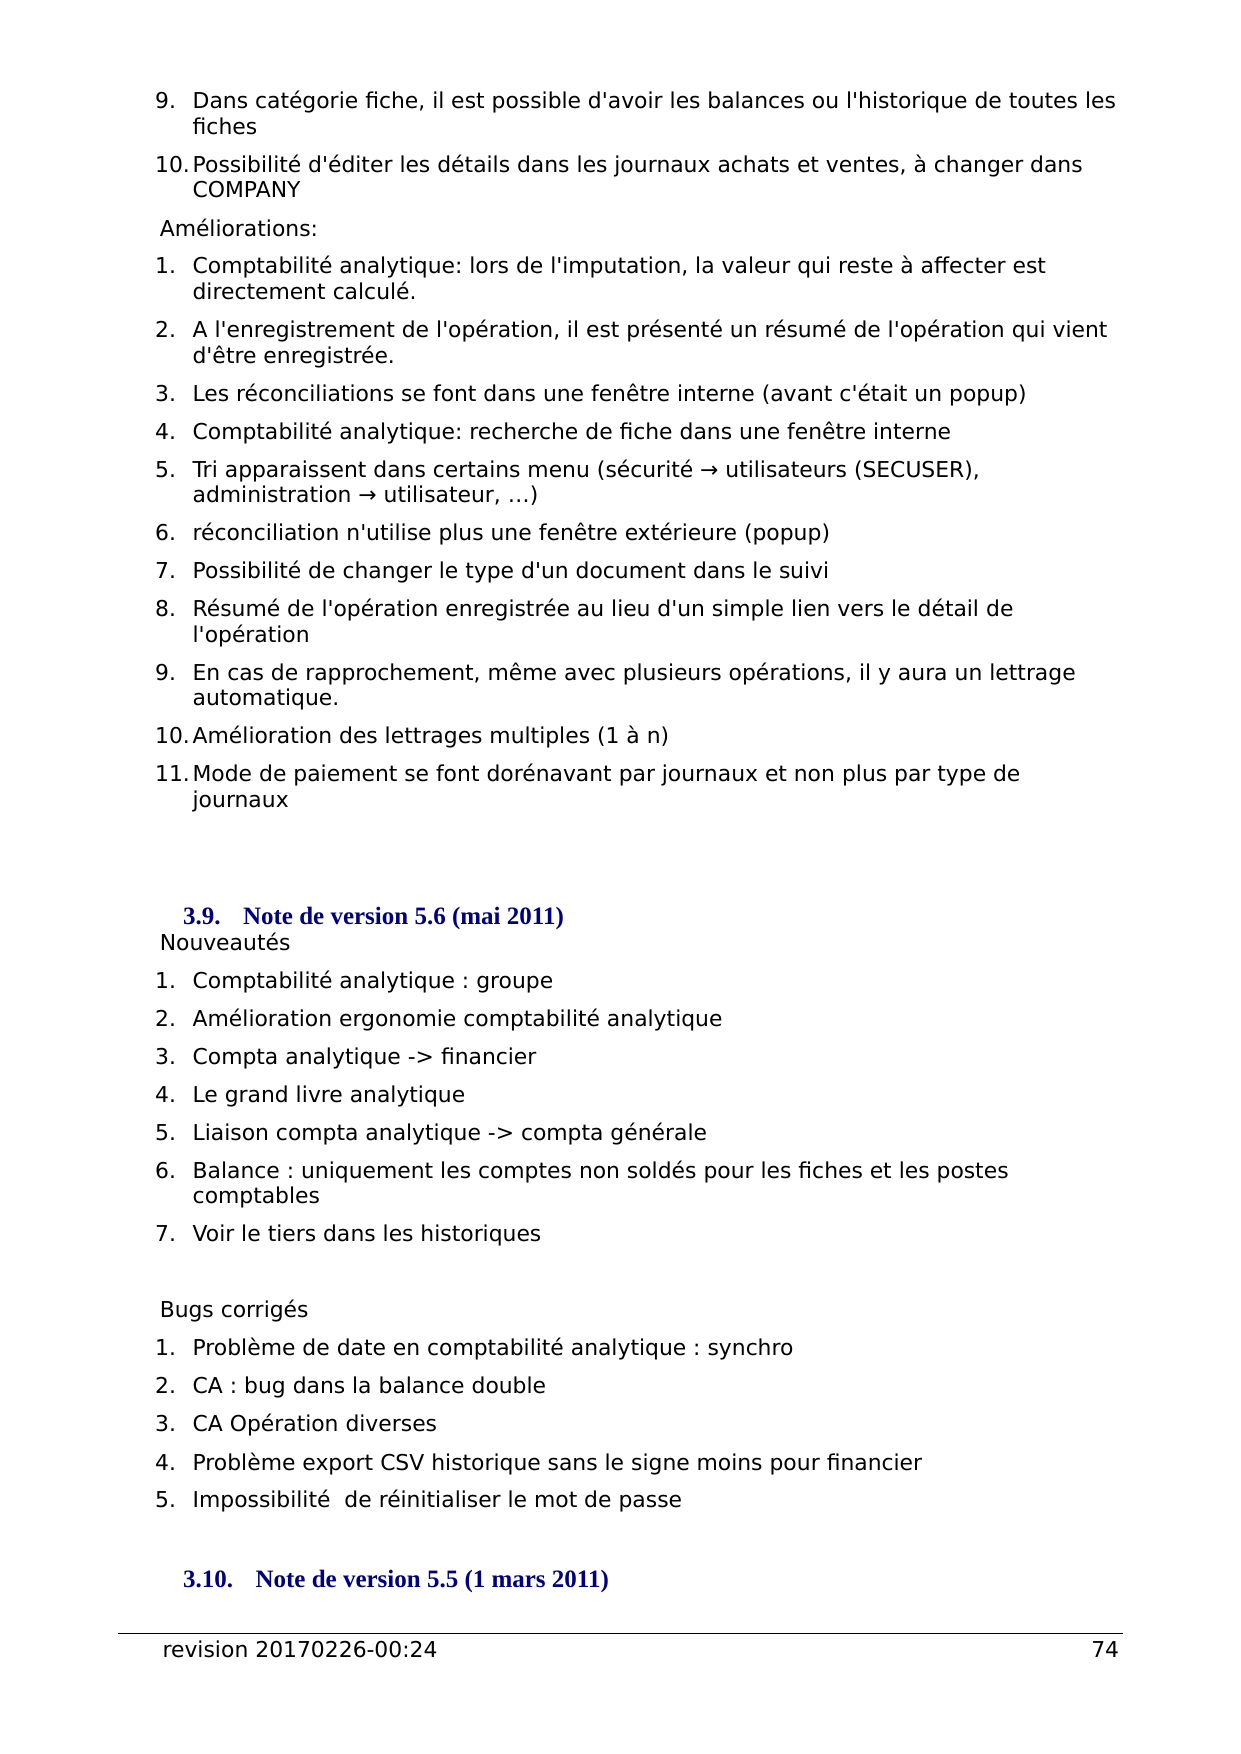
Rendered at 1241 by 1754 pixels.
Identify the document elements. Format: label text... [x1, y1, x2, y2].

list Compta analytique -> financier [155, 1044, 1123, 1069]
list Comptabilité analytique : groupe [155, 968, 1123, 993]
list Possibilité de changer le type d'un document dans le suivi [155, 558, 1123, 584]
list Le grand livre analytique [155, 1082, 1123, 1107]
list En cas de rapprochement, même avec plusieurs opérations, il y aura un lettrage automatique. [155, 660, 1123, 711]
list Comptabilité analytique: recherche de fiche dans une fenêtre interne [155, 419, 1123, 444]
subtitle Note de version 5.5 (1 mars 2011) [177, 1564, 1123, 1592]
text Bugs corrigés [159, 1297, 1123, 1323]
list Tri apparaissent dans certains menu (sécurité → utilisateurs (SECUSER), administration → utilisateur, …) [155, 457, 1123, 508]
list Les réconciliations se font dans une fenêtre interne (avant c'était un popup) [155, 381, 1123, 406]
list réconciliation n'utilise plus une fenêtre extérieure (popup) [155, 520, 1123, 546]
list Mode de paiement se font dorénavant par journaux et non plus par type de journaux [155, 761, 1123, 812]
list Possibilité d'éditer les détails dans les journaux achats et ventes, à changer dans COMPANY [155, 152, 1123, 203]
list Résumé de l'opération enregistrée au lieu d'un simple lien vers le détail de l'opération [155, 596, 1123, 647]
list Impossibilité de réinitialiser le mot de passe [155, 1488, 1123, 1513]
text Améliorations: [159, 216, 1123, 241]
list Amélioration ergonomie comptabilité analytique [155, 1006, 1123, 1031]
list Voir le tiers dans les historiques [155, 1221, 1123, 1247]
list Liaison compta analytique -> compta générale [155, 1120, 1123, 1145]
list Problème export CSV historique sans le signe moins pour financier [155, 1449, 1123, 1475]
subtitle Note de version 5.6 (mai 2011) [177, 901, 1123, 930]
list CA Opération diverses [155, 1412, 1123, 1437]
list Problème de date en comptabilité analytique : synchro [155, 1336, 1123, 1361]
list CA : bug dans la balance double [155, 1373, 1123, 1399]
list Comptabilité analytique: lors de l'imputation, la valeur qui reste à affecter est directement calculé. [155, 254, 1123, 305]
list Balance : uniquement les comptes non soldés pour les fiches et les postes comptables [155, 1158, 1123, 1209]
text Nouveautés [159, 930, 1123, 955]
list Dans catégorie fiche, il est possible d'avoir les balances ou l'historique de toutes les fiches [155, 88, 1123, 139]
list Amélioration des lettrages multiples (1 à n) [155, 723, 1123, 749]
list A l'enregistrement de l'opération, il est présenté un résumé de l'opération qui vient d'être enregistrée. [155, 317, 1123, 368]
